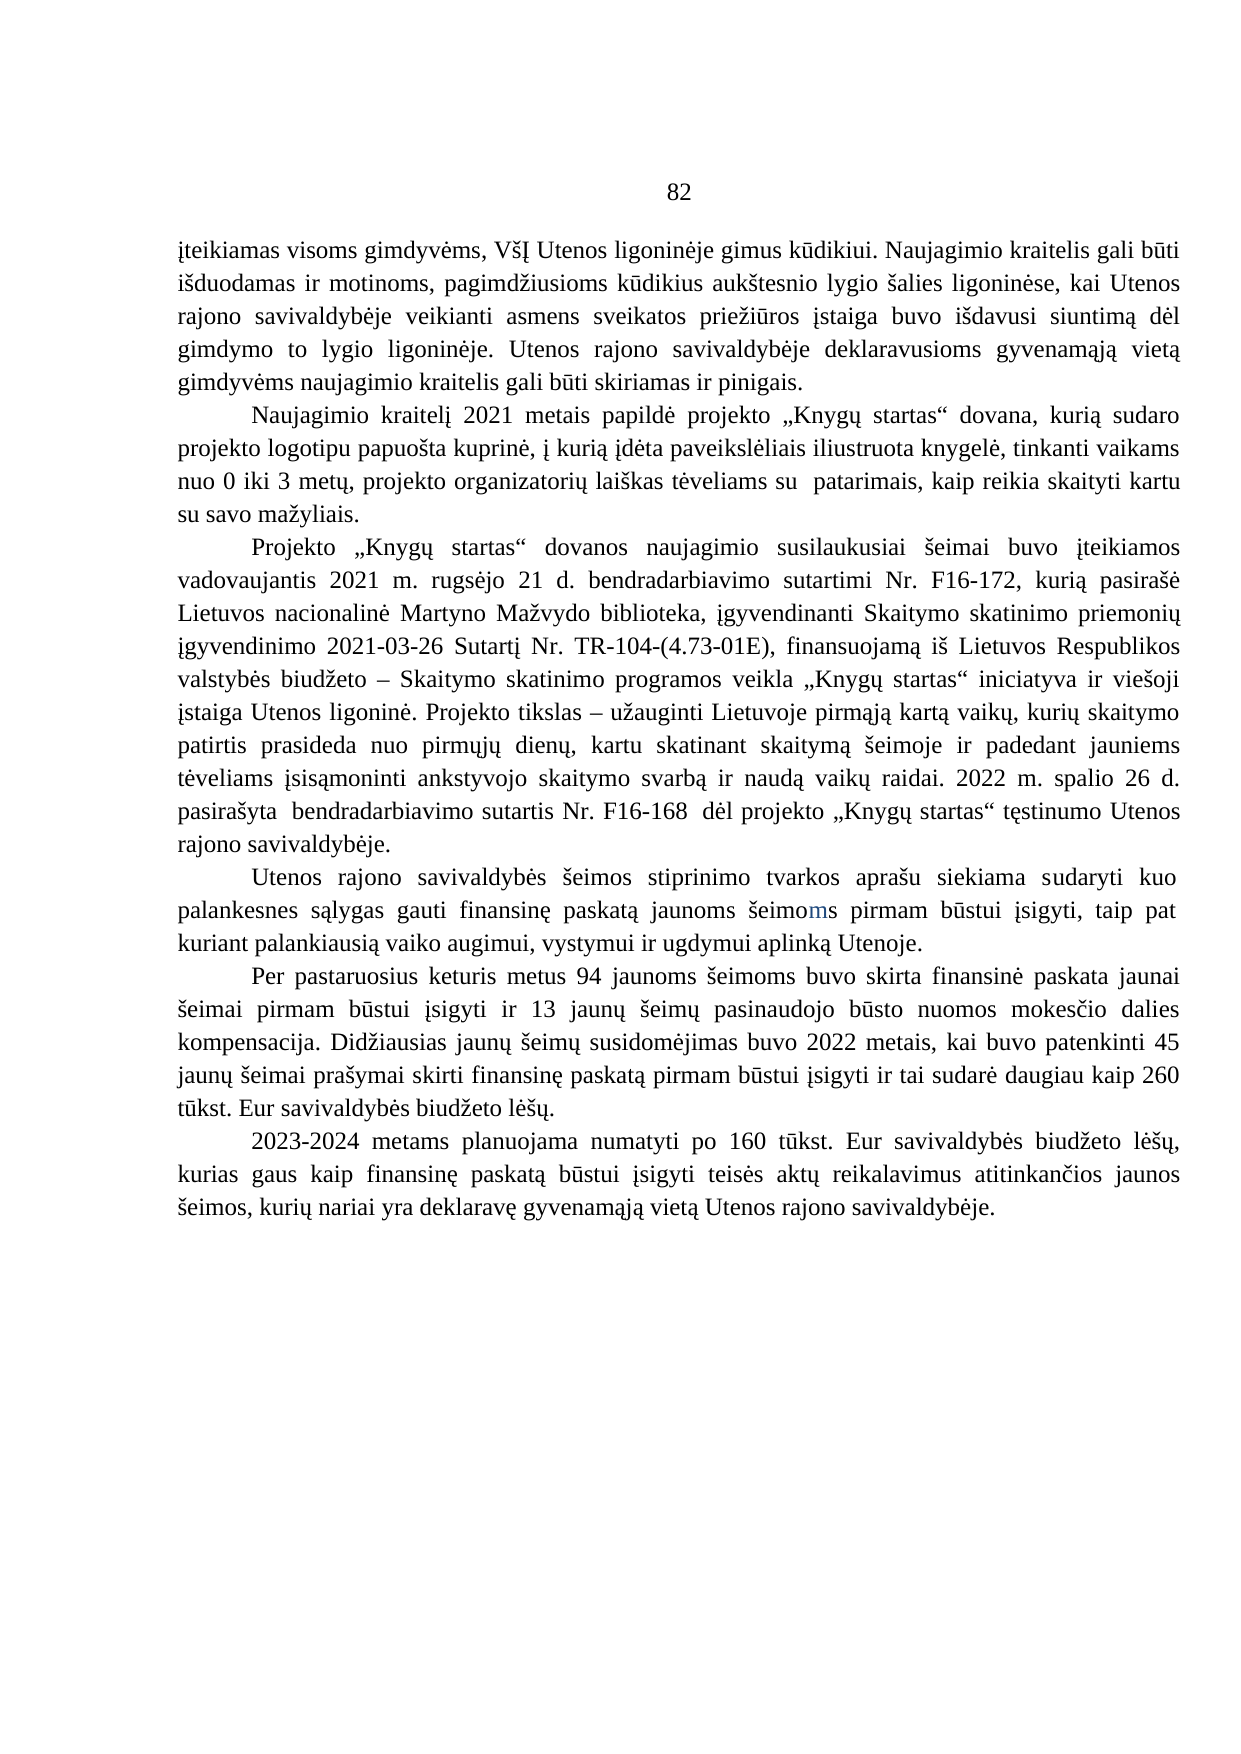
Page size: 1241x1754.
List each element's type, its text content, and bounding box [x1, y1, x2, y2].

text Utenos rajono savivaldybės šeimos stiprinimo tvarkos aprašu siekiama sudaryti kuo palankesnes sąlygas gauti finansinę paskatą jaunoms šeimoms pirmam būstui įsigyti, taip pat kuriant palankiausią vaiko augimui, vystymui ir ugdymui aplinką Utenoje. [177, 862, 1176, 957]
text 2023-2024 metams planuojama numatyti po 160 tūkst. Eur savivaldybės biudžeto lėšų, kurias gaus kaip finansinę paskatą būstui įsigyti teisės aktų reikalavimus atitinkančios jaunos šeimos, kurių nariai yra deklaravę gyvenamąją vietą Utenos rajono savivaldybėje. [177, 1126, 1181, 1221]
text Naujagimio kraitelį 2021 metais papildė projekto „Knygų startas“ dovana, kurią sudaro projekto logotipu papuošta kuprinė, į kurią įdėta paveikslėliais iliustruota knygelė, tinkanti vaikams nuo 0 iki 3 metų, projekto organizatorių laiškas tėveliams su patarimais, kaip reikia skaityti kartu su savo mažyliais. [177, 400, 1181, 528]
text Per pastaruosius keturis metus 94 jaunoms šeimoms buvo skirta finansinė paskata jaunai šeimai pirmam būstui įsigyti ir 13 jaunų šeimų pasinaudojo būsto nuomos mokesčio dalies kompensacija. Didžiausias jaunų šeimų susidomėjimas buvo 2022 metais, kai buvo patenkinti 45 jaunų šeimai prašymai skirti finansinę paskatą pirmam būstui įsigyti ir tai sudarė daugiau kaip 260 tūkst. Eur savivaldybės biudžeto lėšų. [177, 961, 1181, 1122]
text įteikiamas visoms gimdyvėms, VšĮ Utenos ligoninėje gimus kūdikiui. Naujagimio kraitelis gali būti išduodamas ir motinoms, pagimdžiusioms kūdikius aukštesnio lygio šalies ligoninėse, kai Utenos rajono savivaldybėje veikianti asmens sveikatos priežiūros įstaiga buvo išdavusi siuntimą dėl gimdymo to lygio ligoninėje. Utenos rajono savivaldybėje deklaravusioms gyvenamąją vietą gimdyvėms naujagimio kraitelis gali būti skiriamas ir pinigais. [177, 235, 1181, 396]
text Projekto „Knygų startas“ dovanos naujagimio susilaukusiai šeimai buvo įteikiamos vadovaujantis 2021 m. rugsėjo 21 d. bendradarbiavimo sutartimi Nr. F16-172, kurią pasirašė Lietuvos nacionalinė Martyno Mažvydo biblioteka, įgyvendinanti Skaitymo skatinimo priemonių įgyvendinimo 2021-03-26 Sutartį Nr. TR-104-(4.73-01E), finansuojamą iš Lietuvos Respublikos valstybės biudžeto – Skaitymo skatinimo programos veikla „Knygų startas“ iniciatyva ir viešoji įstaiga Utenos ligoninė. Projekto tikslas – užauginti Lietuvoje pirmąją kartą vaikų, kurių skaitymo patirtis prasideda nuo pirmųjų dienų, kartu skatinant skaitymą šeimoje ir padedant jauniems tėveliams įsisąmoninti ankstyvojo skaitymo svarbą ir naudą vaikų raidai. 2022 m. spalio 26 d. pasirašyta bendradarbiavimo sutartis Nr. F16-168 dėl projekto „Knygų startas“ tęstinumo Utenos rajono savivaldybėje. [177, 532, 1181, 858]
